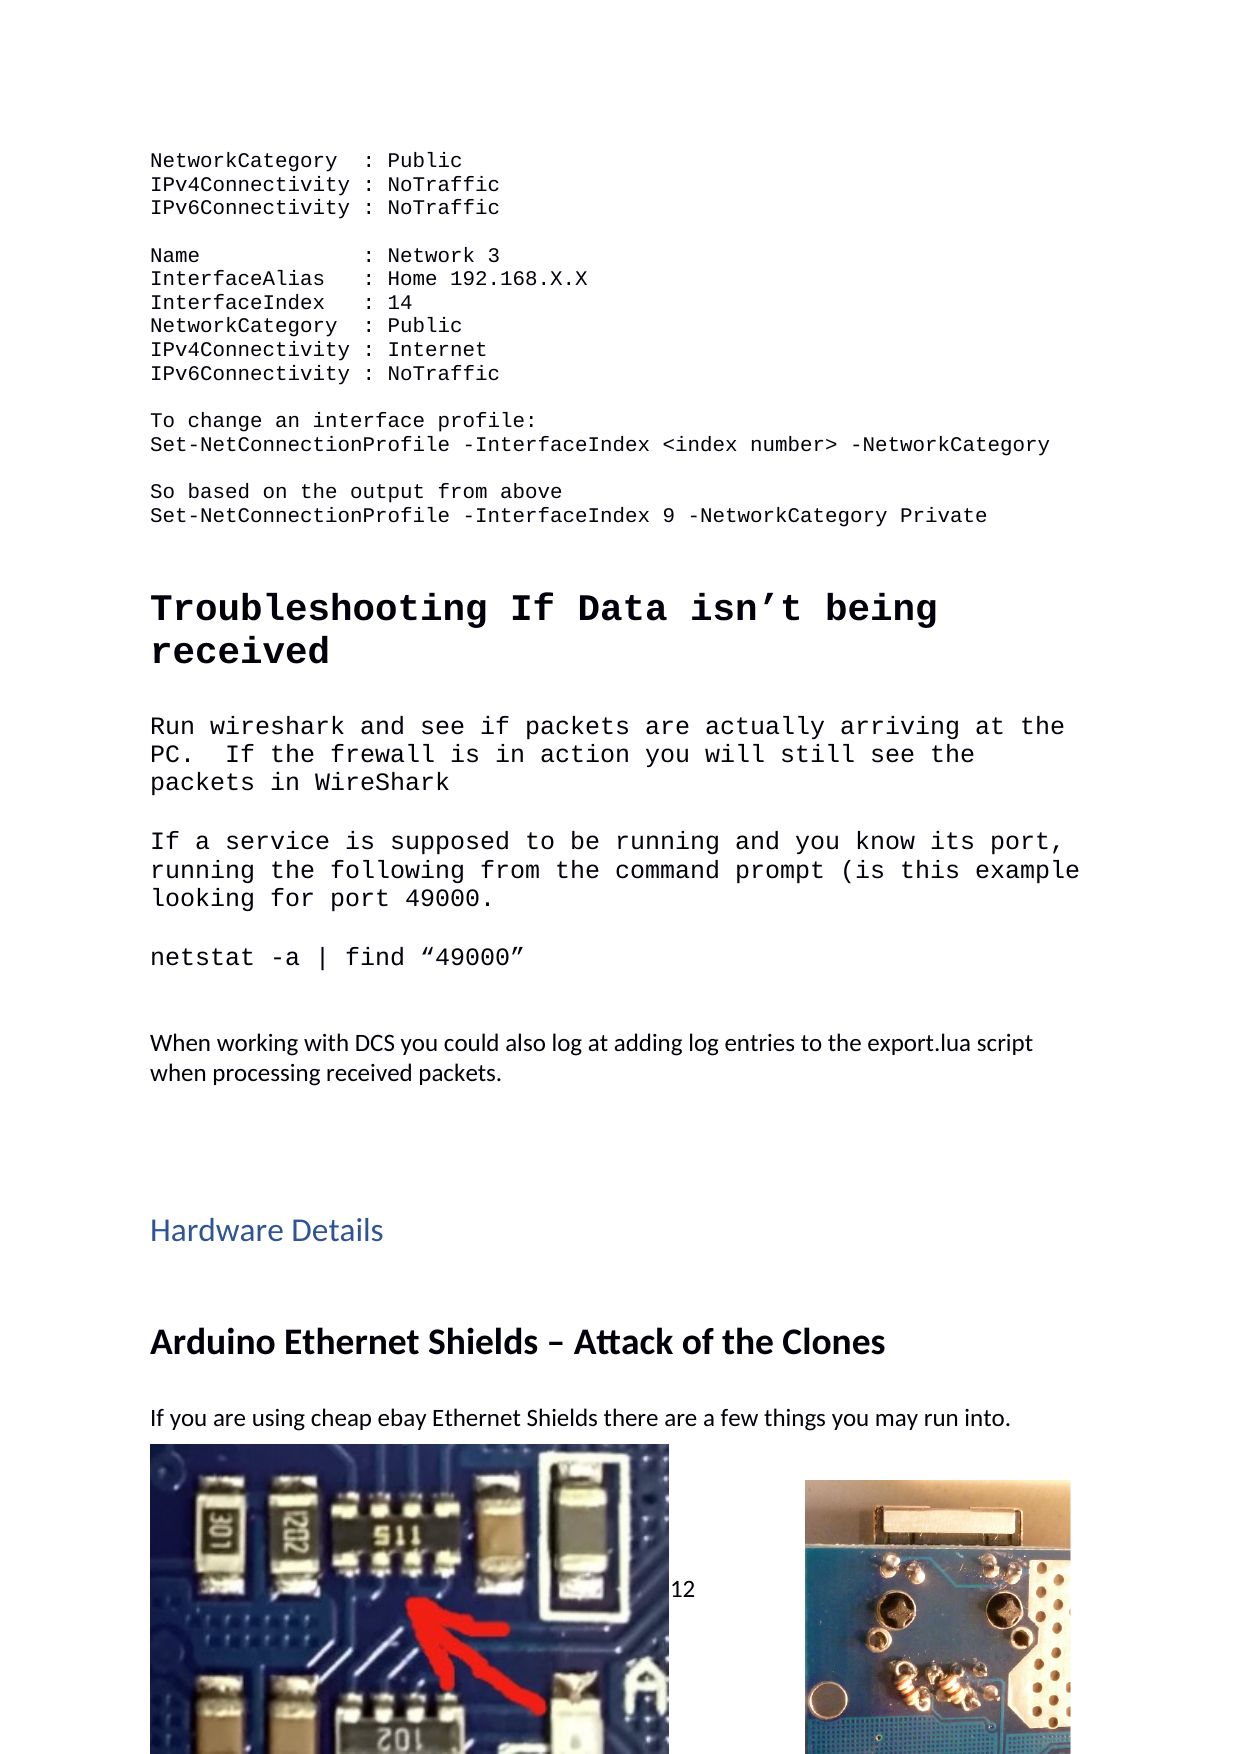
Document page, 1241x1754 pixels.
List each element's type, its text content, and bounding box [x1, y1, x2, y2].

text NetworkCategory : Public [150, 150, 1090, 174]
text IPv6Connectivity : NoTraffic [150, 363, 1090, 386]
text InterfaceAlias : Home 192.168.X.X [150, 268, 1090, 292]
text When working with DCS you could also log at adding log entries to the export.lua script when processing received packets. [150, 1027, 1090, 1088]
picture [150, 1444, 669, 1754]
text Name : Network 3 [150, 244, 1090, 268]
text Run wireshark and see if packets are actually arriving at the PC. If the frewall is in action you will still see the packets in WireShark [150, 713, 1090, 798]
subtitle Troubleshooting If Data isn’t being received [150, 589, 1090, 674]
text InterfaceIndex : 14 [150, 292, 1090, 316]
text Set-NetConnectionProfile -InterfaceIndex 9 -NetworkCategory Private [150, 505, 1090, 528]
text NetworkCategory : Public [150, 316, 1090, 339]
text IPv6Connectivity : NoTraffic [150, 197, 1090, 221]
text IPv4Connectivity : NoTraffic [150, 174, 1090, 197]
text If you are using cheap ebay Ethernet Shields there are a few things you may run into. [150, 1403, 1090, 1433]
text IPv4Connectivity : Internet [150, 339, 1090, 363]
text netstat -a | find “49000” [150, 944, 1090, 973]
text So based on the output from above [150, 481, 1090, 505]
text If a service is supposed to be running and you know its port, running the following from the command prompt (is this example looking for port 49000. [150, 829, 1090, 914]
subtitle Arduino Ethernet Shields – Attack of the Clones [150, 1318, 1090, 1364]
text To change an interface profile: [150, 410, 1090, 434]
subtitle Hardware Details [150, 1209, 1090, 1250]
text Set-NetConnectionProfile -InterfaceIndex <index number> -NetworkCategory [150, 434, 1090, 457]
